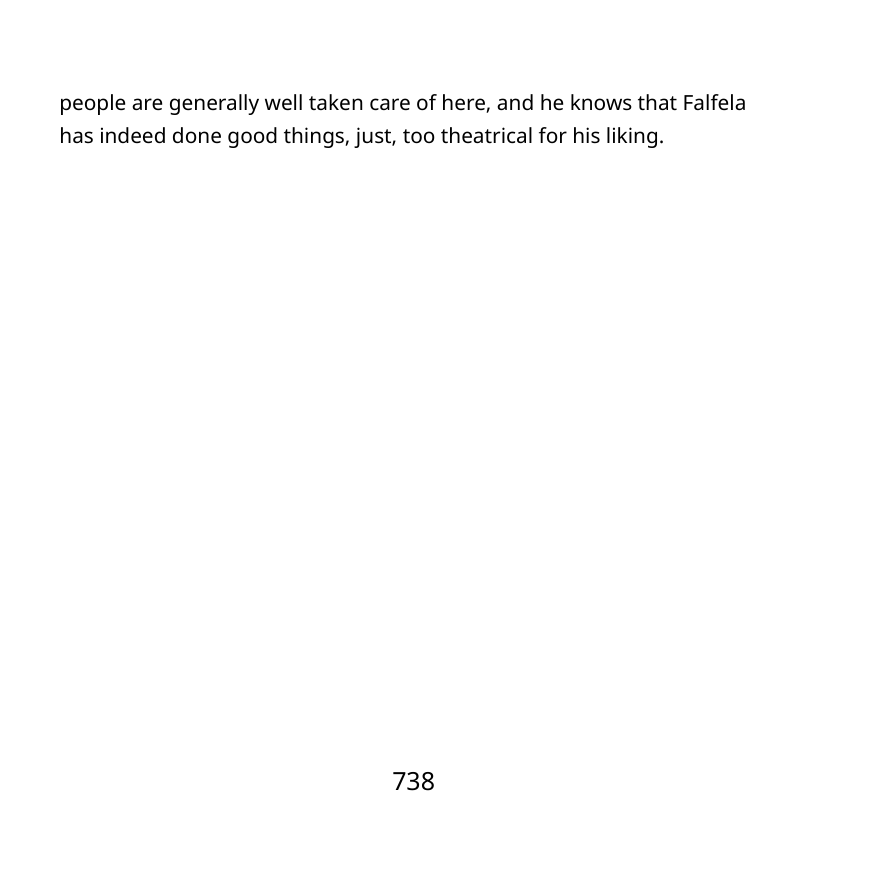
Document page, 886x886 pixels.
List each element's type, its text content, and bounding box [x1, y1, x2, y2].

text people are generally well taken care of here, and he knows that Falfela has indeed done good things, just, too theatrical for his liking. [59, 88, 768, 149]
